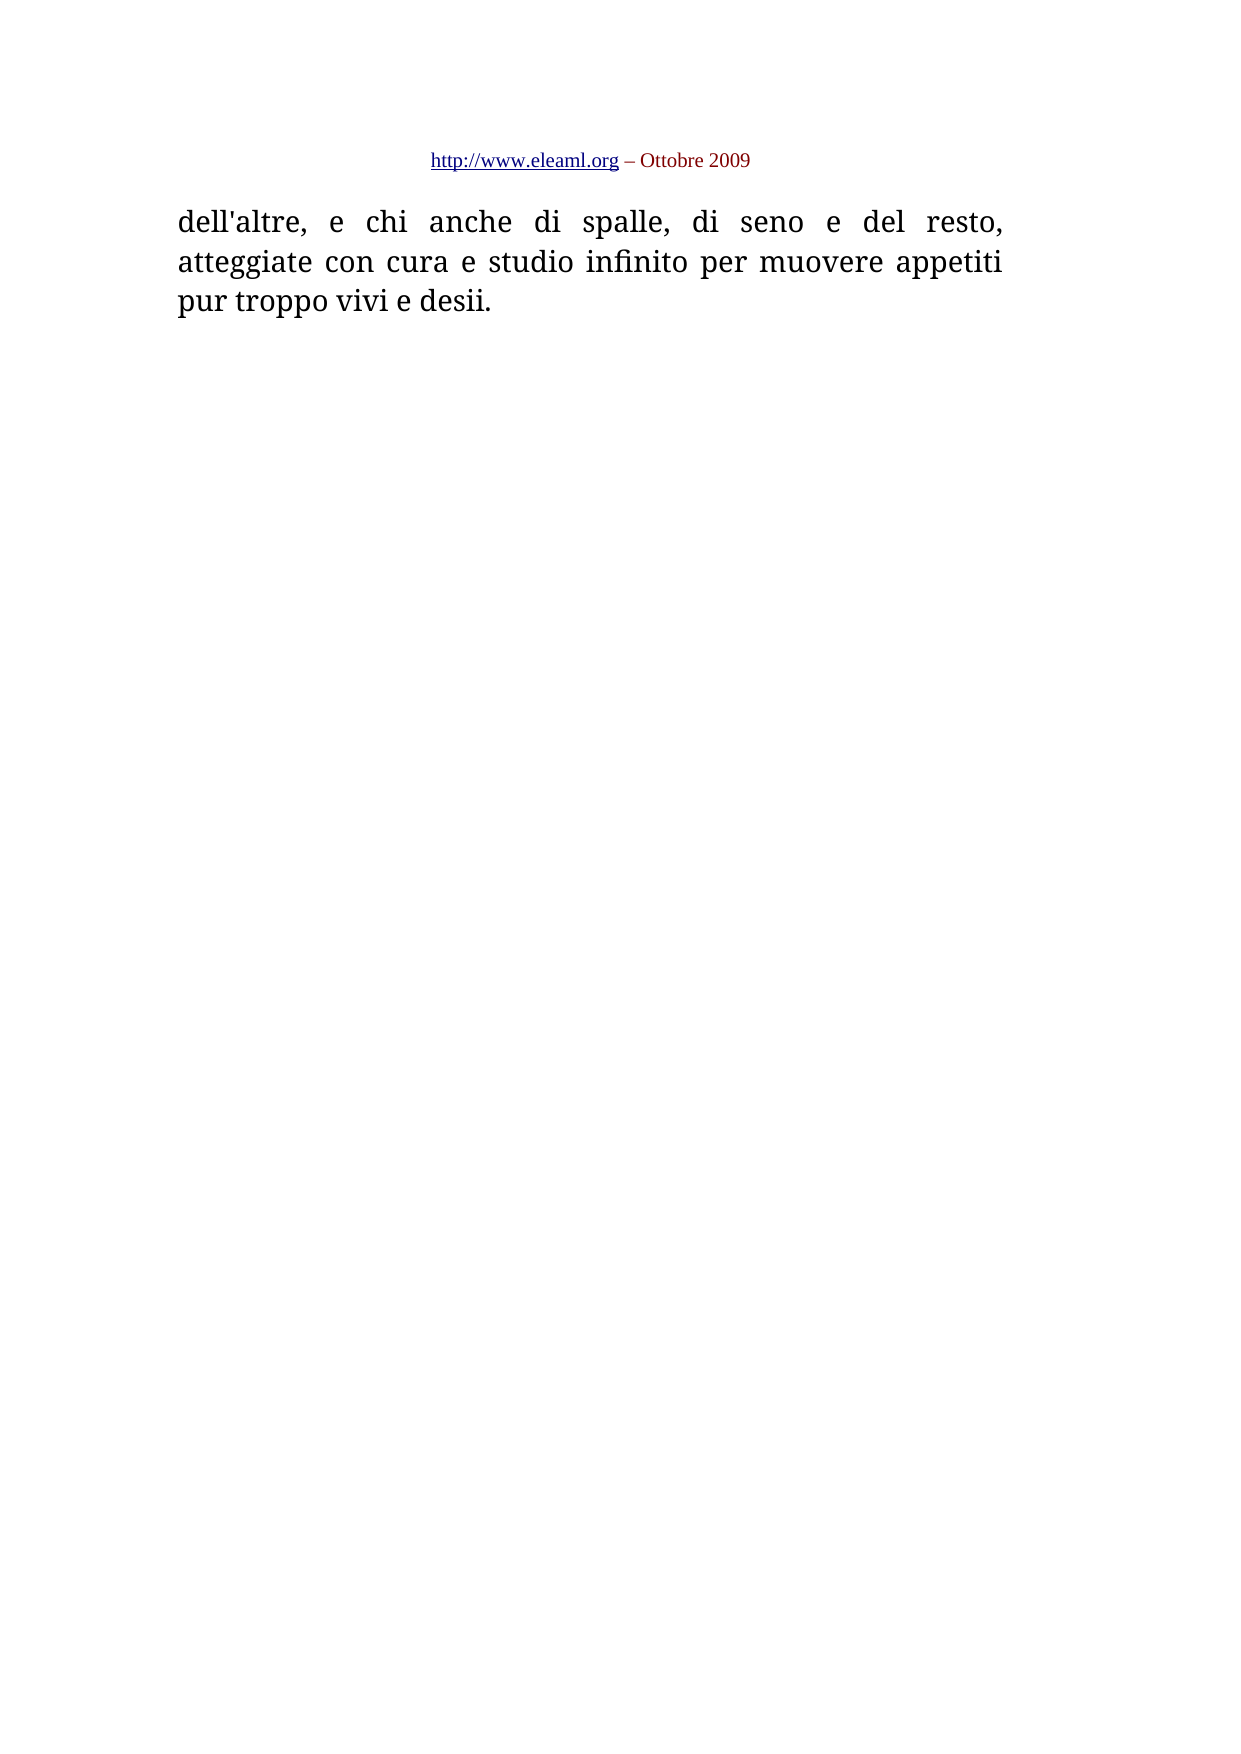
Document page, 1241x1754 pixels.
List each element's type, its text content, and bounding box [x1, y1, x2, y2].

text dell'altre, e chi anche di spalle, di seno e del resto, atteggiate con cura e studio infinito per muovere appetiti pur troppo vivi e desii. [177, 201, 1004, 320]
